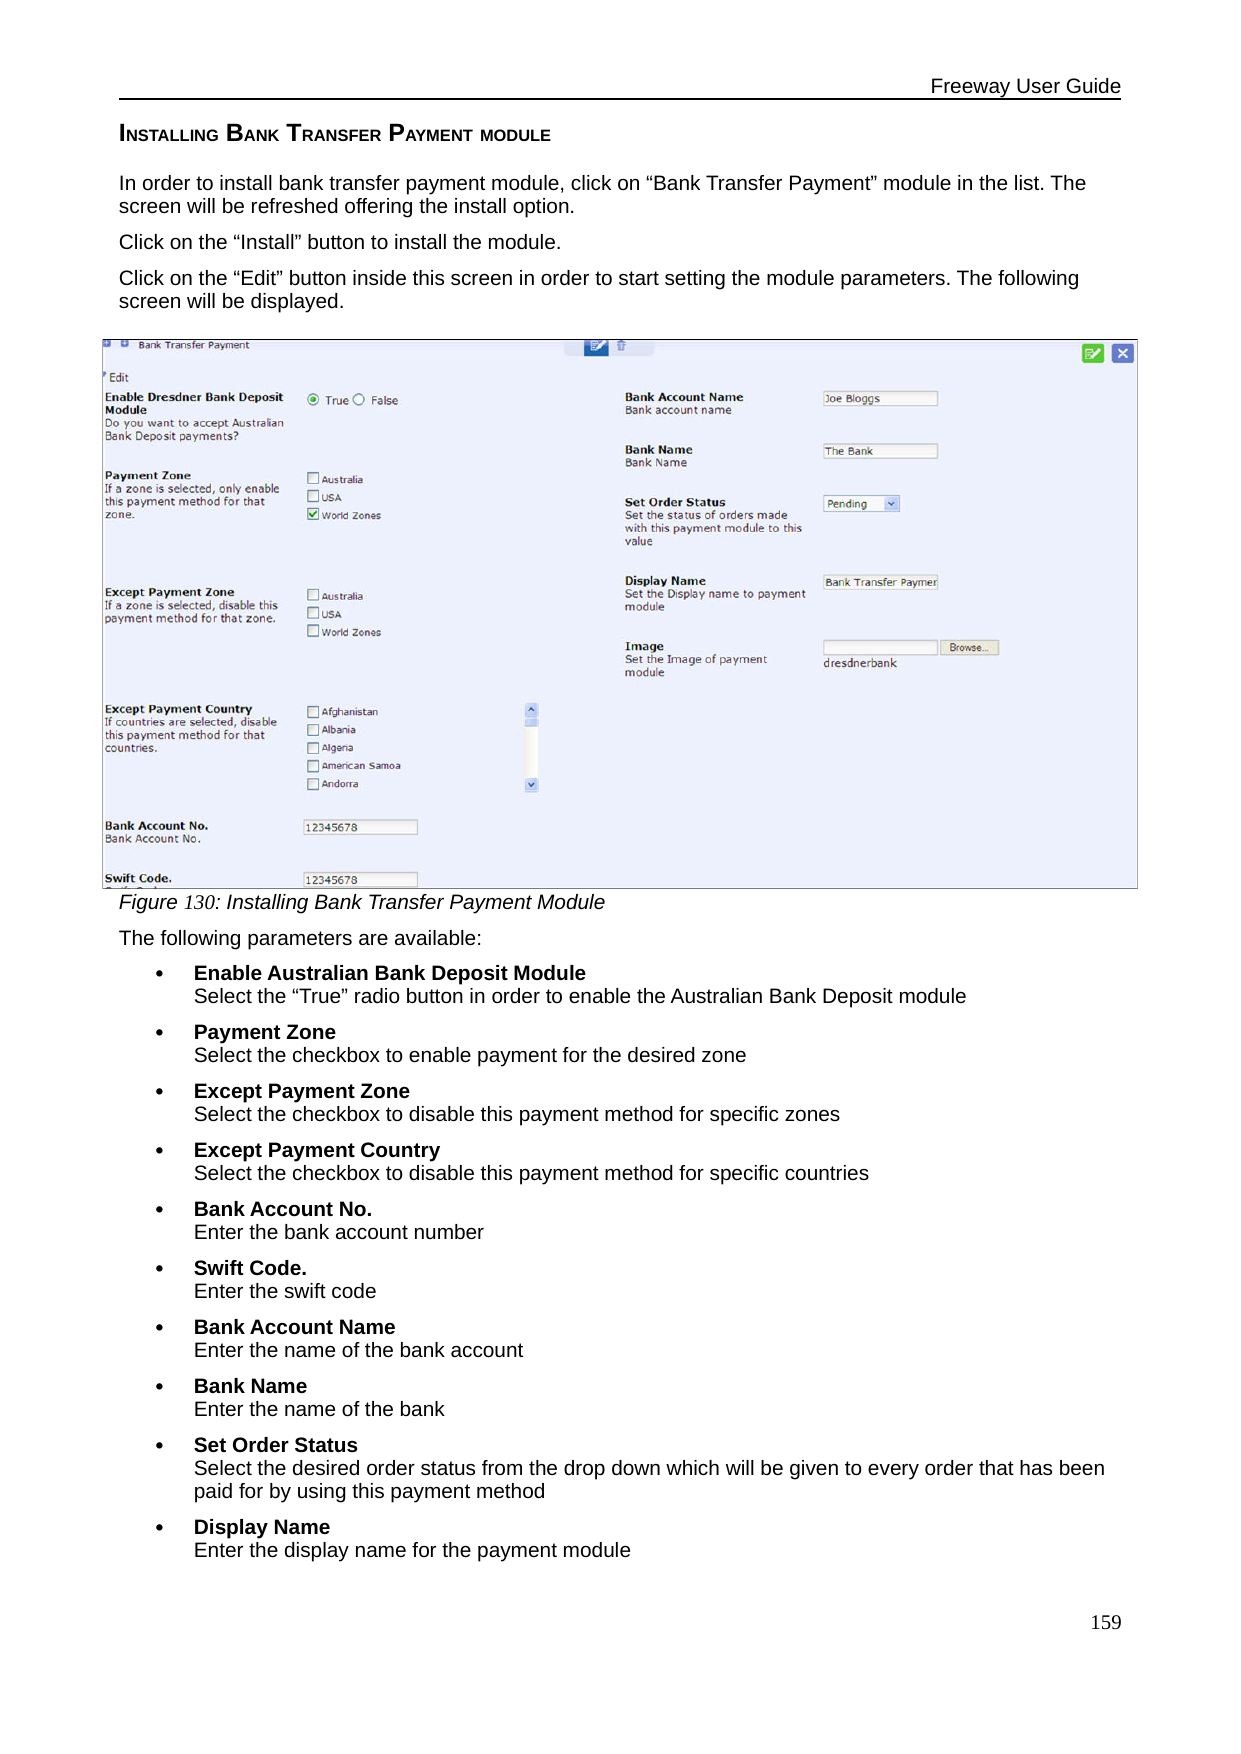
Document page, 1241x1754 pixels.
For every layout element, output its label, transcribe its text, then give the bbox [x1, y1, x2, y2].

text Click on the “Edit” button inside this screen in order to start setting the module parameters. The following screen will be displayed. [119, 266, 1121, 313]
list Payment Zone Select the checkbox to enable payment for the desired zone [156, 1021, 1121, 1067]
list Enable Australian Bank Deposit Module Select the “True” radio button in order to enable the Australian Bank Deposit module [156, 962, 1121, 1008]
list Set Order Status Select the desired order status from the drop down which will be given to every order that has been paid for by using this payment method [156, 1433, 1121, 1503]
text The following parameters are available: [119, 926, 1121, 949]
subtitle Installing Bank Transfer Payment module [119, 119, 1121, 147]
list Bank Name Enter the name of the bank [156, 1374, 1121, 1421]
text Click on the “Install” button to install the module. [119, 231, 1121, 254]
picture [102, 339, 1138, 889]
list Display Name Enter the display name for the payment module [156, 1516, 1121, 1562]
list Bank Account No. Enter the bank account number [156, 1198, 1121, 1244]
list Swift Code. Enter the swift code [156, 1257, 1121, 1303]
list Bank Account Name Enter the name of the bank account [156, 1316, 1121, 1362]
list Except Payment Zone Select the checkbox to disable this payment method for specific zones [156, 1080, 1121, 1126]
text Figure 130: Installing Bank Transfer Payment Module [119, 890, 1121, 914]
list Except Payment Country Select the checkbox to disable this payment method for specific countries [156, 1139, 1121, 1185]
text In order to install bank transfer payment module, click on “Bank Transfer Payment” module in the list. The screen will be refreshed offering the install option. [119, 172, 1121, 218]
